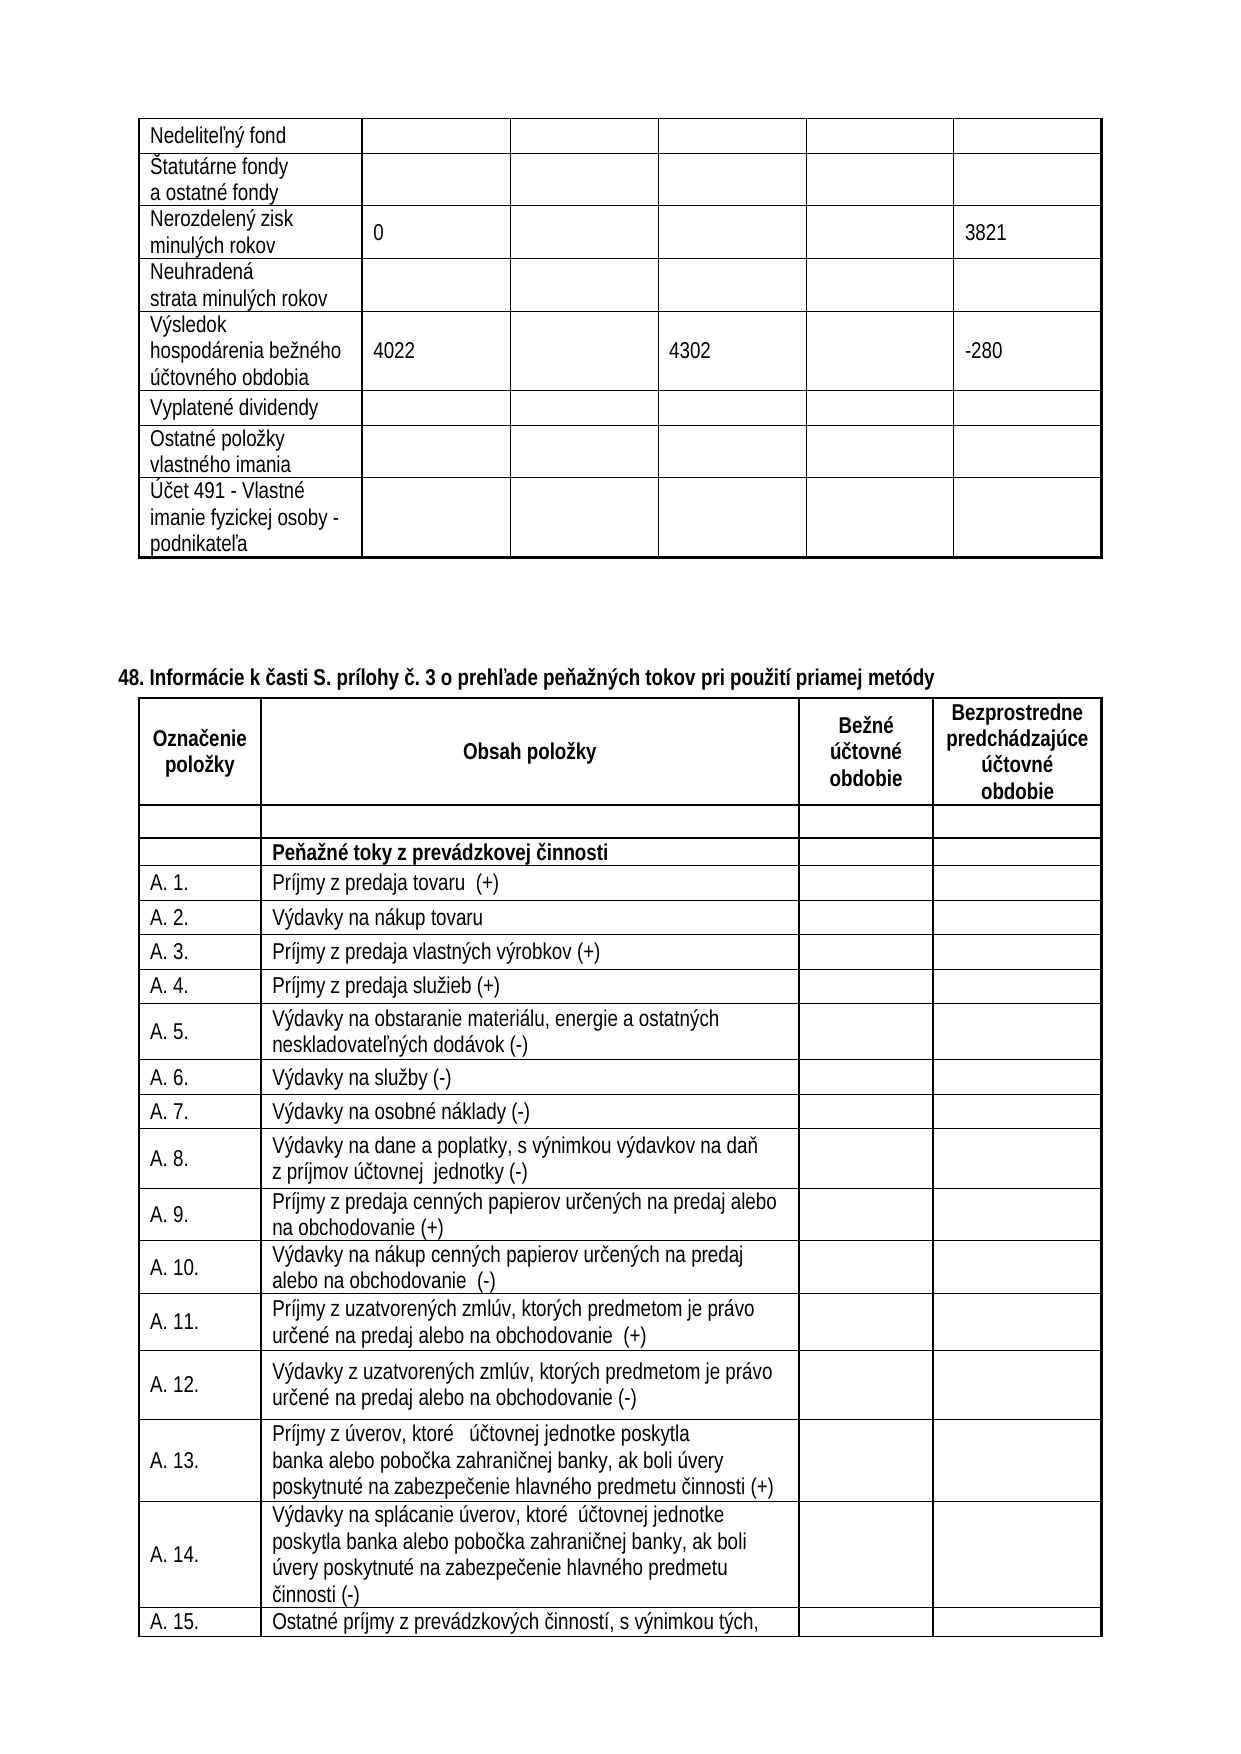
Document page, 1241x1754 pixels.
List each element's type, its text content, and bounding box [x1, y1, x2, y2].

table_cell Výdavky z uzatvorených zmlúv, ktorých predmetom je právo určené na predaj alebo na obchodovanie (-) [262, 1351, 798, 1418]
table_cell [511, 119, 658, 152]
table_cell [934, 1502, 1100, 1607]
table_cell [140, 839, 260, 865]
table_cell Príjmy z predaja cenných papierov určených na predaj alebo na obchodovanie (+) [262, 1189, 798, 1240]
table_cell [934, 839, 1100, 865]
table_cell [659, 391, 806, 424]
table_cell [954, 426, 1100, 477]
table_cell Príjmy z predaja tovaru (+) [262, 866, 798, 900]
table_cell [363, 154, 510, 205]
table_cell Výdavky na nákup cenných papierov určených na predaj alebo na obchodovanie (-) [262, 1241, 798, 1293]
table_cell [511, 426, 658, 477]
table_cell [659, 206, 806, 258]
table_cell [800, 901, 932, 934]
table_cell [934, 866, 1100, 900]
table_cell A. 6. [140, 1060, 260, 1094]
table_cell Neuhradená strata minulých rokov [140, 259, 361, 311]
table_cell [934, 1608, 1100, 1636]
table_cell [800, 1351, 932, 1418]
table_cell Príjmy z uzatvorených zmlúv, ktorých predmetom je právo určené na predaj alebo na obchodovanie (+) [262, 1294, 798, 1350]
table_cell A. 1. [140, 866, 260, 900]
table_cell [800, 1095, 932, 1128]
table_cell Ostatné položky vlastného imania [140, 426, 361, 477]
table_cell [954, 154, 1100, 205]
table_cell [659, 154, 806, 205]
table_cell Nedeliteľný fond [140, 119, 361, 152]
table_cell [934, 1294, 1100, 1350]
table_cell Výdavky na splácanie úverov, ktoré účtovnej jednotke poskytla banka alebo pobočka zahraničnej banky, ak boli úvery poskytnuté na zabezpečenie hlavného predmetu činnosti (-) [262, 1502, 798, 1607]
table_cell [934, 1420, 1100, 1501]
table_cell [511, 312, 658, 390]
table_cell [800, 839, 932, 865]
table_cell Výdavky na služby (-) [262, 1060, 798, 1094]
table_cell [934, 1004, 1100, 1059]
table_cell Výdavky na nákup tovaru [262, 901, 798, 934]
table_cell [659, 259, 806, 311]
table_cell [800, 866, 932, 900]
table_cell [934, 1189, 1100, 1240]
table_cell [363, 426, 510, 477]
table_cell [954, 391, 1100, 424]
table_cell [807, 391, 953, 424]
table_cell [511, 259, 658, 311]
table_cell [807, 206, 953, 258]
table_cell Výdavky na obstaranie materiálu, energie a ostatných neskladovateľných dodávok (-) [262, 1004, 798, 1059]
table_cell [934, 970, 1100, 1003]
table_cell [363, 259, 510, 311]
table_cell [800, 970, 932, 1003]
table_cell Účet 491 - Vlastné imanie fyzickej osoby - podnikateľa [140, 478, 361, 556]
table_cell Peňažné toky z prevádzkovej činnosti [262, 839, 798, 865]
table_cell Výdavky na dane a poplatky, s výnimkou výdavkov na daň z príjmov účtovnej jednotky (-) [262, 1129, 798, 1188]
table_cell [363, 478, 510, 556]
table_cell [511, 206, 658, 258]
table_cell [511, 391, 658, 424]
table_header Bezprostredne predchádzajúce účtovné obdobie [934, 699, 1100, 804]
table_cell [800, 1502, 932, 1607]
table_cell [807, 312, 953, 390]
table_cell [800, 935, 932, 968]
table_cell [807, 426, 953, 477]
table_cell A. 10. [140, 1241, 260, 1293]
table_cell Štatutárne fondy a ostatné fondy [140, 154, 361, 205]
table_cell [934, 1241, 1100, 1293]
table_cell [659, 119, 806, 152]
table_cell [954, 119, 1100, 152]
table_cell Výsledok hospodárenia bežného účtovného obdobia [140, 312, 361, 390]
table_cell -280 [954, 312, 1100, 390]
table_cell [659, 426, 806, 477]
table_cell [363, 119, 510, 152]
table_cell A. 7. [140, 1095, 260, 1128]
table_cell 4302 [659, 312, 806, 390]
table_cell [800, 1608, 932, 1636]
table_cell Výdavky na osobné náklady (-) [262, 1095, 798, 1128]
table_cell Nerozdelený zisk minulých rokov [140, 206, 361, 258]
table_cell Príjmy z úverov, ktoré účtovnej jednotke poskytla banka alebo pobočka zahraničnej banky, ak boli úvery poskytnuté na zabezpečenie hlavného predmetu činnosti (+) [262, 1420, 798, 1501]
table_cell A. 9. [140, 1189, 260, 1240]
table_cell [262, 806, 798, 837]
table_cell [934, 1129, 1100, 1188]
table_header Označenie položky [140, 699, 260, 804]
table_cell [800, 1420, 932, 1501]
table_cell [934, 901, 1100, 934]
table_cell [807, 478, 953, 556]
table_cell A. 15. [140, 1608, 260, 1636]
table_cell Vyplatené dividendy [140, 391, 361, 424]
table_cell A. 11. [140, 1294, 260, 1350]
table_cell [659, 478, 806, 556]
table_cell [800, 1241, 932, 1293]
table_cell [800, 1189, 932, 1240]
table_cell 3821 [954, 206, 1100, 258]
table_header Obsah položky [262, 699, 798, 804]
table_cell A. 4. [140, 970, 260, 1003]
table_cell A. 3. [140, 935, 260, 968]
table_cell [800, 1294, 932, 1350]
table_cell [140, 806, 260, 837]
table_cell [934, 806, 1100, 837]
table_cell 4022 [363, 312, 510, 390]
table_cell A. 2. [140, 901, 260, 934]
table_cell 0 [363, 206, 510, 258]
table_cell Príjmy z predaja vlastných výrobkov (+) [262, 935, 798, 968]
table_cell [800, 806, 932, 837]
table_cell Príjmy z predaja služieb (+) [262, 970, 798, 1003]
table_cell [934, 935, 1100, 968]
table_cell [807, 259, 953, 311]
table_cell [934, 1060, 1100, 1094]
table_cell [800, 1004, 932, 1059]
table_cell [934, 1095, 1100, 1128]
table_cell Ostatné príjmy z prevádzkových činností, s výnimkou tých, [262, 1608, 798, 1636]
table_cell [363, 391, 510, 424]
table_cell A. 13. [140, 1420, 260, 1501]
table_header Bežné účtovné obdobie [800, 699, 932, 804]
table_cell A. 8. [140, 1129, 260, 1188]
table_cell [800, 1060, 932, 1094]
table_cell [807, 154, 953, 205]
table_cell A. 12. [140, 1351, 260, 1418]
table_cell [511, 478, 658, 556]
table_cell [934, 1351, 1100, 1418]
table_cell A. 14. [140, 1502, 260, 1607]
table_cell [954, 259, 1100, 311]
table_cell [800, 1129, 932, 1188]
text 48. Informácie k časti S. prílohy č. 3 o prehľade peňažných tokov pri použití priamej metódy [118, 664, 1122, 690]
table_cell [511, 154, 658, 205]
table_cell [954, 478, 1100, 556]
table_cell [807, 119, 953, 152]
table_cell A. 5. [140, 1004, 260, 1059]
